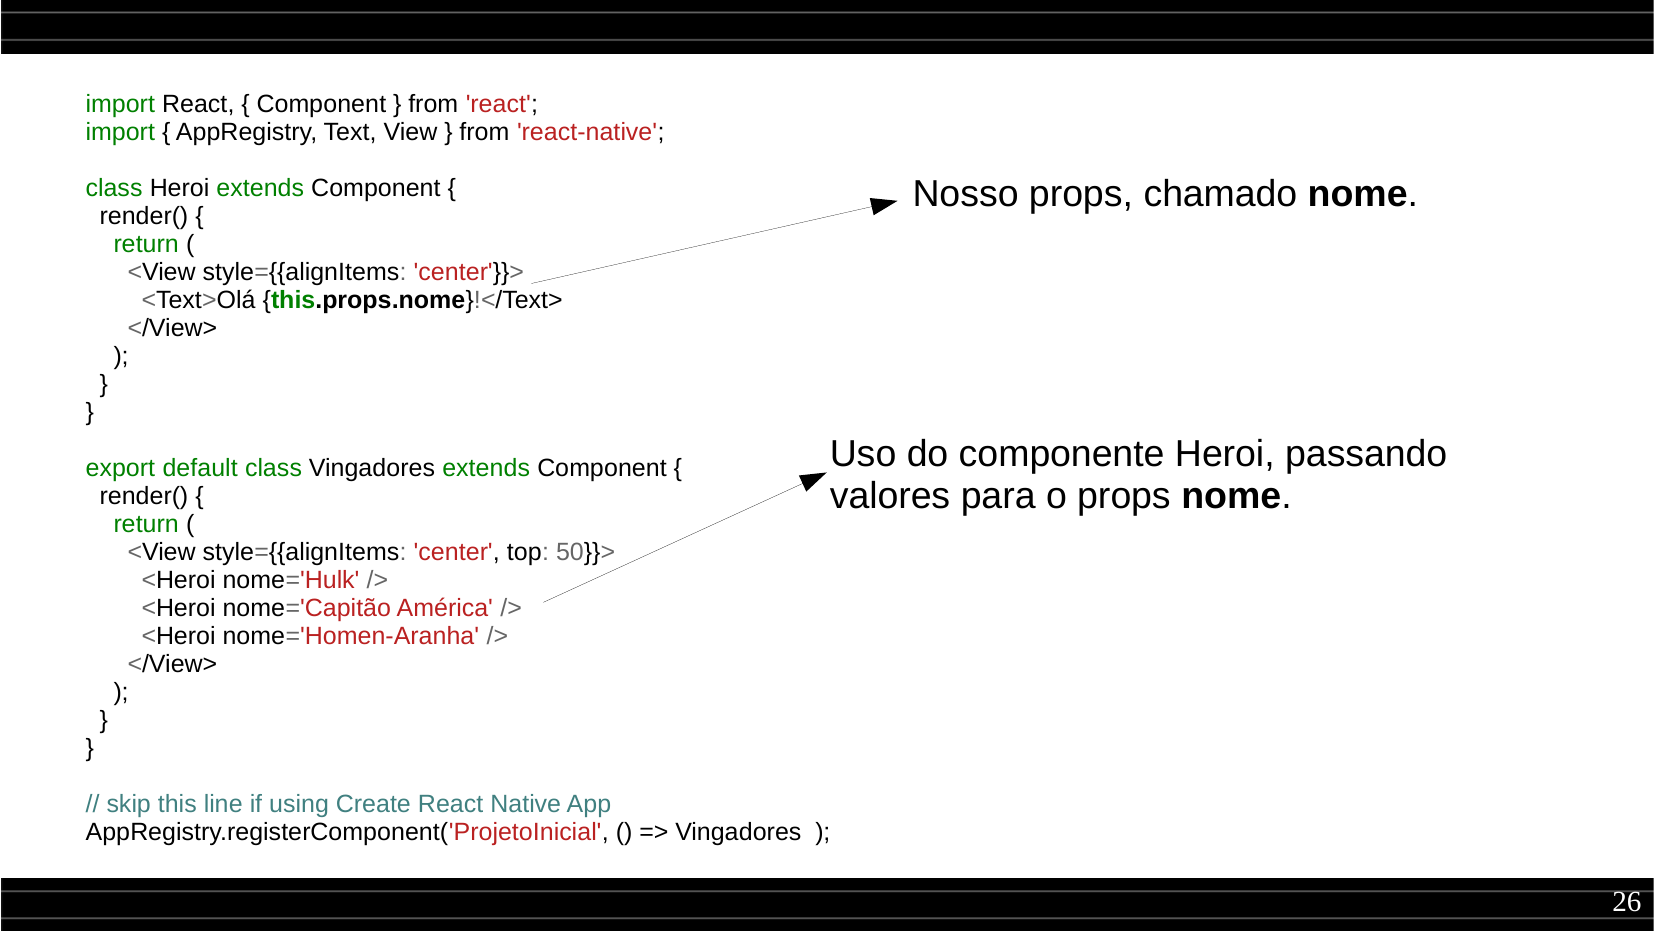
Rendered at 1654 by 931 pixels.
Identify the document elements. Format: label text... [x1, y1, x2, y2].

picture [1, 878, 1654, 931]
text_box Nosso props, chamado nome. [897, 165, 1434, 223]
text_box Uso do componente Heroi, passando valores para o props nome. [814, 425, 1473, 524]
picture [1, 0, 1654, 54]
text_box import React, { Component } from 'react'; import { AppRegistry, Text, View } from 'react-native'; class Heroi extends Component { render() { return ( <View style={{alignItems: 'center'}}> <Text>Olá {this.props.nome}!</Text> </View> ); } } export default class Vingadores extends Component { render() { return ( <View style={{alignItems: 'center', top: 50}}> <Heroi nome='Hulk' /> <Heroi nome='Capitão América' /> <Heroi nome='Homen-Aranha' /> </View> ); } } // skip this line if using Create React Native App AppRegistry.registerComponent('ProjetoInicial', () => Vingadores ); [70, 82, 1229, 854]
